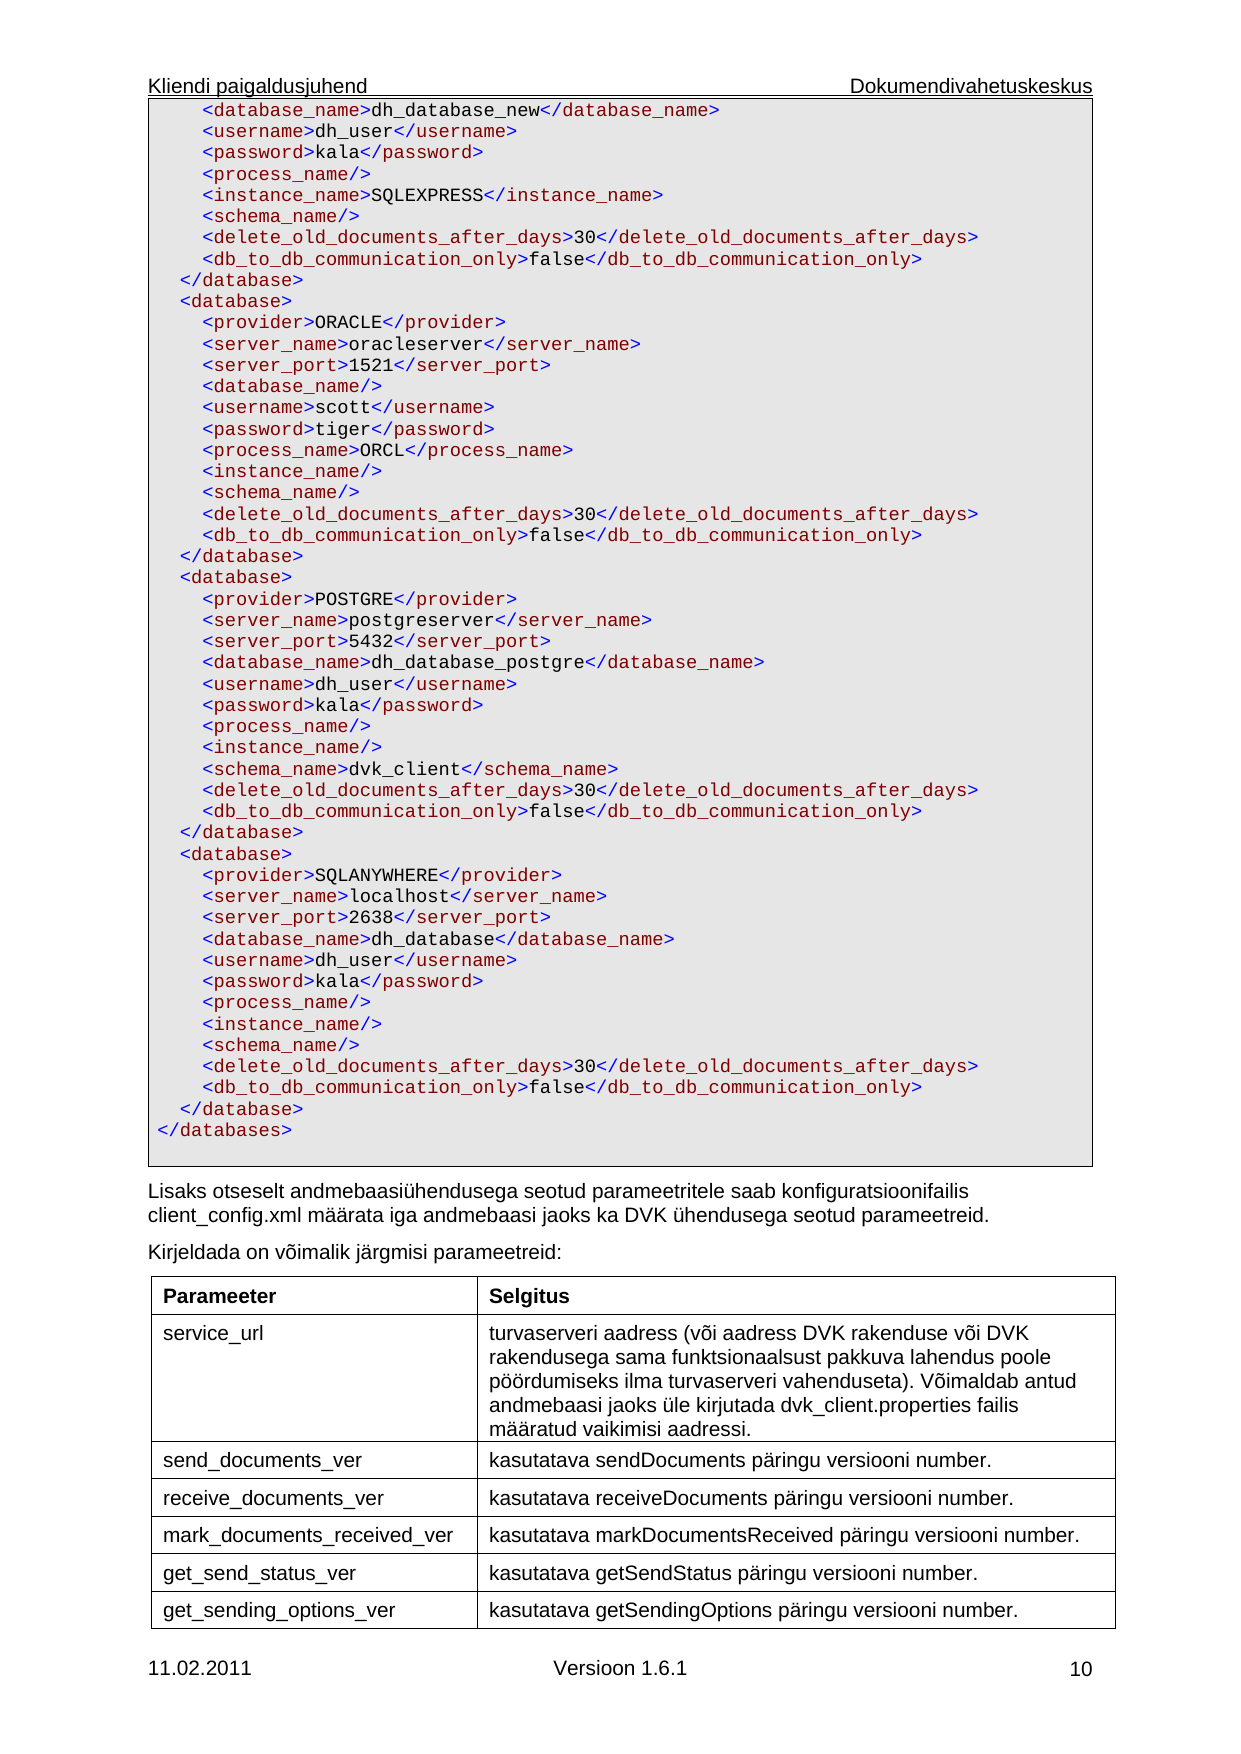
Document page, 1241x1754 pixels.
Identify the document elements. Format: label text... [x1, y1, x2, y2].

text <delete_old_documents_after_days>30</delete_old_documents_after_days> [149, 501, 1092, 523]
text <process_name>ORCL</process_name> [149, 438, 1092, 459]
text </database> [149, 1096, 1092, 1118]
table_cell turvaserveri aadress (või aadress DVK rakenduse või DVK rakendusega sama funktsionaalsust pakkuva lahendus poole pöördumiseks ilma turvaserveri vahenduseta). Võimaldab antud andmebaasi jaoks üle kirjutada dvk_client.properties failis määratud vaikimisi aadressi. [478, 1315, 1115, 1441]
text <schema_name/> [149, 480, 1092, 501]
text <instance_name/> [149, 459, 1092, 480]
text <username>dh_user</username> [149, 119, 1092, 140]
text <provider>SQLANYWHERE</provider> [149, 863, 1092, 884]
text <server_name>postgreserver</server_name> [149, 608, 1092, 629]
text <password>kala</password> [149, 693, 1092, 714]
table_cell kasutatava sendDocuments päringu versiooni number. [478, 1442, 1115, 1478]
text <username>dh_user</username> [149, 671, 1092, 693]
text <db_to_db_communication_only>false</db_to_db_communication_only> [149, 246, 1092, 268]
text <delete_old_documents_after_days>30</delete_old_documents_after_days> [149, 1054, 1092, 1075]
text <instance_name/> [149, 735, 1092, 756]
text <server_name>oracleserver</server_name> [149, 331, 1092, 353]
text <schema_name>dvk_client</schema_name> [149, 756, 1092, 778]
text </database> [149, 820, 1092, 841]
text <provider>ORACLE</provider> [149, 310, 1092, 331]
text Kirjeldada on võimalik järgmisi parameetreid: [148, 1240, 1093, 1264]
text <password>kala</password> [149, 140, 1092, 161]
table_cell mark_documents_received_ver [152, 1517, 477, 1553]
text <process_name/> [149, 714, 1092, 735]
text <database_name>dh_database_postgre</database_name> [149, 650, 1092, 671]
table_cell receive_documents_ver [152, 1479, 477, 1516]
table_cell kasutatava getSendStatus päringu versiooni number. [478, 1554, 1115, 1591]
text </database> [149, 268, 1092, 289]
text <process_name/> [149, 990, 1092, 1011]
table_header Parameeter [152, 1277, 477, 1314]
text <delete_old_documents_after_days>30</delete_old_documents_after_days> [149, 778, 1092, 799]
text <schema_name/> [149, 204, 1092, 225]
text <database> [149, 841, 1092, 863]
text <database_name>dh_database</database_name> [149, 926, 1092, 948]
text <db_to_db_communication_only>false</db_to_db_communication_only> [149, 799, 1092, 820]
text <server_name>localhost</server_name> [149, 884, 1092, 905]
table_cell kasutatava receiveDocuments päringu versiooni number. [478, 1479, 1115, 1516]
text <password>kala</password> [149, 969, 1092, 990]
text </databases> [149, 1118, 1092, 1139]
text <username>dh_user</username> [149, 948, 1092, 969]
text <process_name/> [149, 161, 1092, 183]
text <instance_name>SQLEXPRESS</instance_name> [149, 183, 1092, 204]
text <server_port>1521</server_port> [149, 353, 1092, 374]
text <provider>POSTGRE</provider> [149, 586, 1092, 608]
table_cell service_url [152, 1315, 477, 1441]
text <db_to_db_communication_only>false</db_to_db_communication_only> [149, 1075, 1092, 1096]
text <database_name/> [149, 374, 1092, 395]
text <delete_old_documents_after_days>30</delete_old_documents_after_days> [149, 225, 1092, 246]
text <schema_name/> [149, 1033, 1092, 1054]
table_header Selgitus [478, 1277, 1115, 1314]
text <server_port>2638</server_port> [149, 905, 1092, 926]
text <username>scott</username> [149, 395, 1092, 416]
table_cell kasutatava markDocumentsReceived päringu versiooni number. [478, 1517, 1115, 1553]
text <server_port>5432</server_port> [149, 629, 1092, 650]
table_cell kasutatava getSendingOptions päringu versiooni number. [478, 1592, 1115, 1628]
text <database> [149, 565, 1092, 586]
text <database_name>dh_database_new</database_name> [149, 99, 1092, 119]
text Lisaks otseselt andmebaasiühendusega seotud parameetritele saab konfiguratsioonifailis client_config.xml määrata iga andmebaasi jaoks ka DVK ühendusega seotud parameetreid. [148, 1179, 1093, 1227]
text <instance_name/> [149, 1011, 1092, 1033]
text <password>tiger</password> [149, 416, 1092, 438]
text <db_to_db_communication_only>false</db_to_db_communication_only> [149, 523, 1092, 544]
table_cell get_sending_options_ver [152, 1592, 477, 1628]
table_cell get_send_status_ver [152, 1554, 477, 1591]
table_cell send_documents_ver [152, 1442, 477, 1478]
text <database> [149, 289, 1092, 310]
text </database> [149, 544, 1092, 565]
